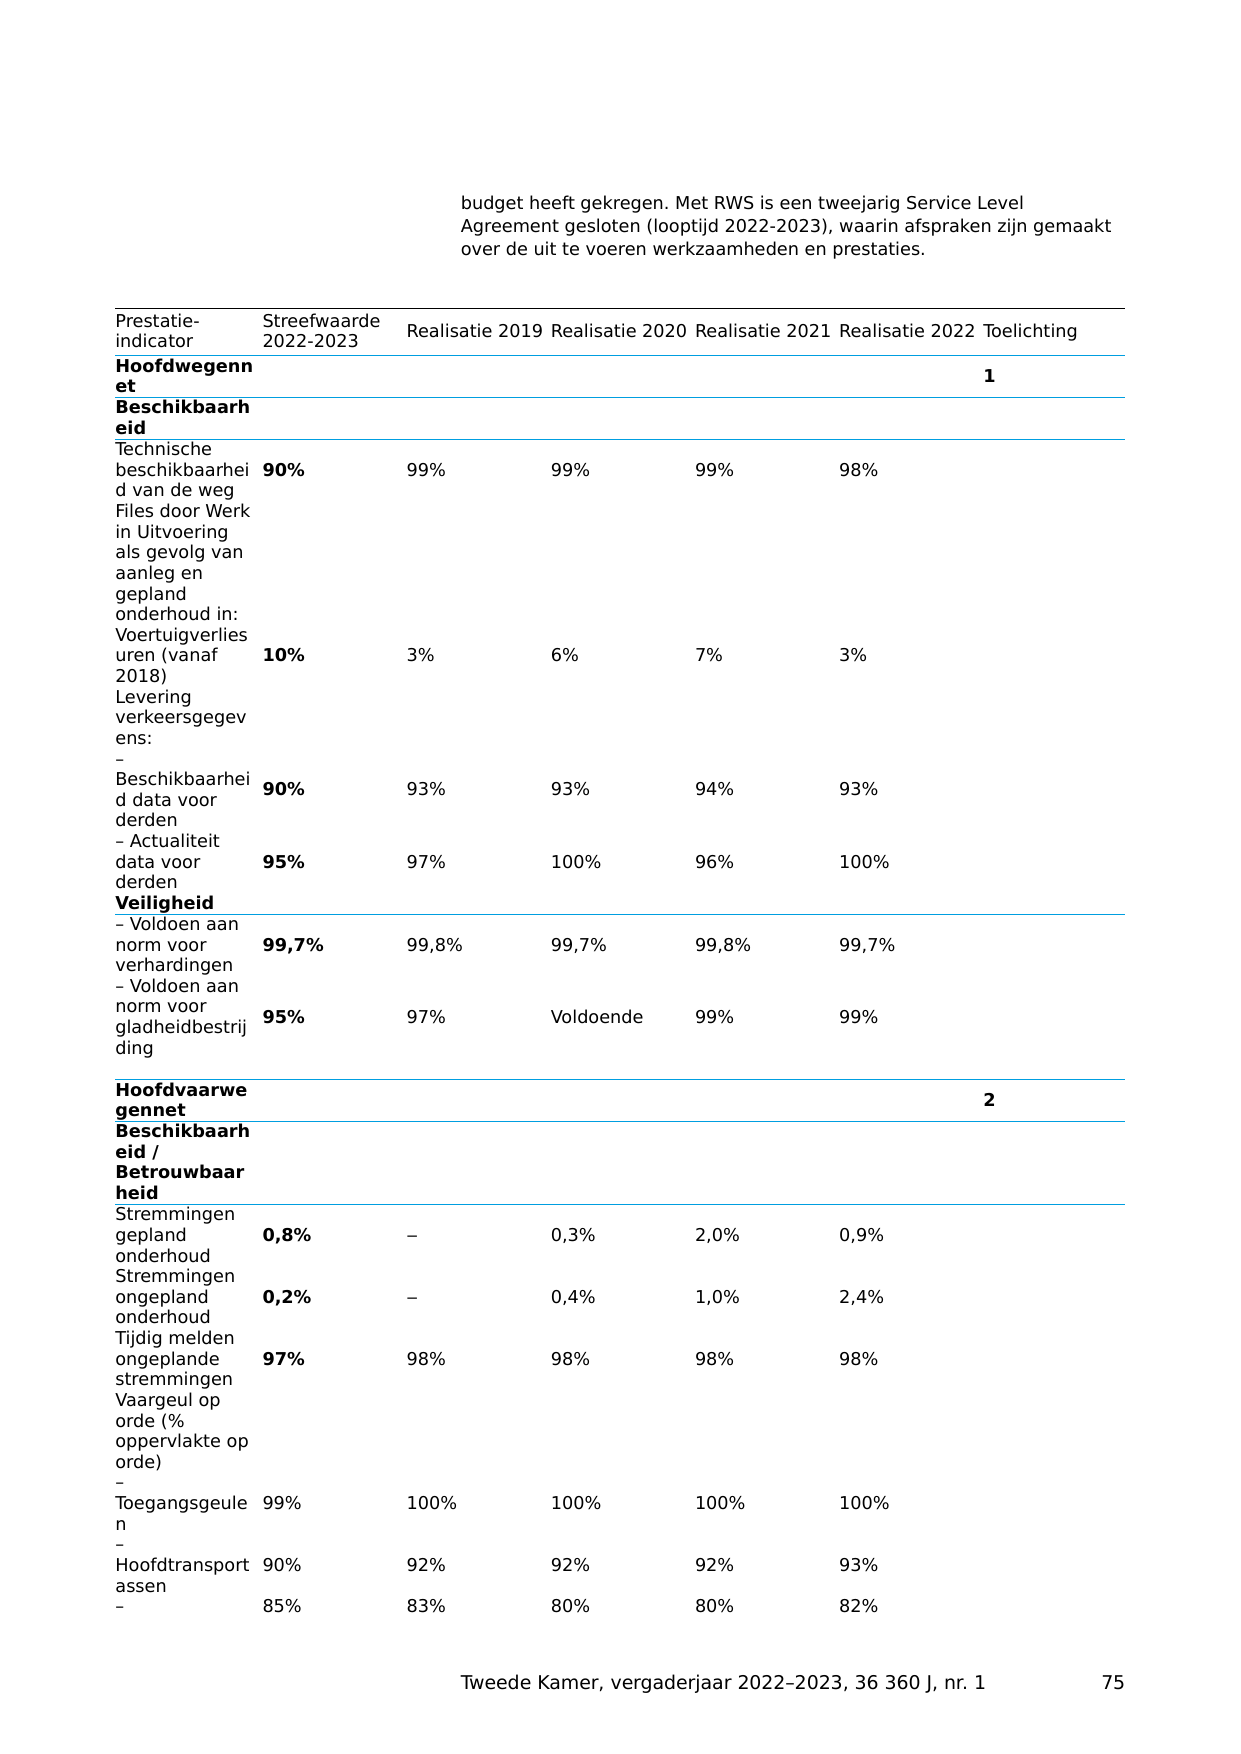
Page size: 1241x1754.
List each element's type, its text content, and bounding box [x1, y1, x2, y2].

table_cell [259, 687, 403, 748]
table_cell 99% [692, 440, 836, 501]
table_cell 92% [692, 1534, 836, 1596]
table_cell [115, 1058, 259, 1079]
table_cell – Beschikbaarheid data voor derden [115, 749, 259, 831]
table_cell 92% [548, 1534, 692, 1596]
table_cell 0,8% [259, 1205, 403, 1266]
table_cell Realisatie 2021 [692, 309, 836, 355]
table_cell [259, 356, 403, 397]
table_cell ‒ [404, 1205, 548, 1266]
table_cell Tijdig melden ongeplande stremmingen [115, 1328, 259, 1390]
table_cell [404, 398, 548, 438]
table_cell Realisatie 2019 [404, 309, 548, 355]
table_cell [692, 1390, 836, 1472]
table_cell 93% [836, 1534, 980, 1596]
table_cell 0,4% [548, 1266, 692, 1328]
table_cell 99% [548, 440, 692, 501]
table_cell 95% [259, 976, 403, 1058]
table_cell Streefwaarde 2022-2023 [259, 309, 403, 355]
table_cell [836, 398, 980, 438]
table_cell Beschikbaarheid [115, 398, 259, 438]
table_cell 98% [692, 1328, 836, 1390]
table_cell [259, 1058, 403, 1079]
table_cell [259, 501, 403, 625]
table_cell [836, 356, 980, 397]
table_cell [404, 687, 548, 748]
table_cell [980, 915, 1125, 976]
table_cell [980, 1473, 1125, 1534]
table_cell [692, 1122, 836, 1204]
table_cell [980, 1390, 1125, 1472]
table_cell [980, 749, 1125, 831]
table_cell 92% [404, 1534, 548, 1596]
table_cell [836, 1058, 980, 1079]
table_cell 90% [259, 1534, 403, 1596]
table_cell Stremmingen gepland onderhoud [115, 1205, 259, 1266]
table_cell [980, 440, 1125, 501]
table_cell Voertuigverliesuren (vanaf 2018) [115, 625, 259, 687]
table_cell Stremmingen ongepland onderhoud [115, 1266, 259, 1328]
table_cell [692, 356, 836, 397]
table_cell [259, 398, 403, 438]
table_cell [548, 398, 692, 438]
table_cell 99,8% [404, 915, 548, 976]
table_cell 80% [548, 1596, 692, 1617]
table_cell 99% [404, 440, 548, 501]
table_cell Voldoende [548, 976, 692, 1058]
table_cell 2,0% [692, 1205, 836, 1266]
table_cell 0,2% [259, 1266, 403, 1328]
table_cell Vaargeul op orde (% oppervlakte op orde) [115, 1390, 259, 1472]
table_cell 99,8% [692, 915, 836, 976]
table_cell [692, 687, 836, 748]
table_cell [548, 893, 692, 913]
table_cell 7% [692, 625, 836, 687]
table_cell [692, 893, 836, 913]
table_cell [548, 1122, 692, 1204]
table_cell – Voldoen aan norm voor gladheidbestrijding [115, 976, 259, 1058]
table_cell [404, 356, 548, 397]
table_cell [980, 1596, 1125, 1617]
table_cell 100% [404, 1473, 548, 1534]
table_cell [980, 625, 1125, 687]
table_cell [404, 1080, 548, 1121]
table_cell [836, 1080, 980, 1121]
table_cell [404, 893, 548, 913]
table_cell [980, 831, 1125, 893]
table_cell – [115, 1596, 259, 1617]
table_cell 97% [404, 831, 548, 893]
table_cell [980, 1534, 1125, 1596]
table_cell – Actualiteit data voor derden [115, 831, 259, 893]
table_cell [259, 893, 403, 913]
table_cell [980, 398, 1125, 438]
table_cell [980, 893, 1125, 913]
table_cell 0,3% [548, 1205, 692, 1266]
table_cell 100% [548, 1473, 692, 1534]
table_cell Prestatie-indicator [115, 309, 259, 355]
table_cell [980, 1328, 1125, 1390]
table_cell Realisatie 2022 [836, 309, 980, 355]
table_cell 83% [404, 1596, 548, 1617]
table_cell [980, 1266, 1125, 1328]
table_cell [404, 1058, 548, 1079]
table_cell [980, 1058, 1125, 1079]
table_cell [836, 501, 980, 625]
table_cell [980, 1122, 1125, 1204]
table_cell 93% [404, 749, 548, 831]
table_cell 1,0% [692, 1266, 836, 1328]
table_cell [548, 356, 692, 397]
table_cell 98% [836, 440, 980, 501]
table_cell 99,7% [836, 915, 980, 976]
table_cell Technische beschikbaarheid van de weg [115, 440, 259, 501]
table_cell Realisatie 2020 [548, 309, 692, 355]
table_cell 0,9% [836, 1205, 980, 1266]
table_cell 98% [548, 1328, 692, 1390]
table_cell [404, 1122, 548, 1204]
table_cell 97% [259, 1328, 403, 1390]
table_cell 6% [548, 625, 692, 687]
table_cell 100% [836, 1473, 980, 1534]
table_cell [259, 1080, 403, 1121]
table_cell [692, 1080, 836, 1121]
table_cell 94% [692, 749, 836, 831]
table_cell 90% [259, 749, 403, 831]
table_cell Hoofdvaarwegennet [115, 1080, 259, 1121]
table_cell – Hoofdtransportassen [115, 1534, 259, 1596]
table_cell [836, 1122, 980, 1204]
table_cell Beschikbaarheid / Betrouwbaarheid [115, 1122, 259, 1204]
table_cell 2 [980, 1080, 1125, 1121]
table_cell Veiligheid [115, 893, 259, 913]
table_cell 97% [404, 976, 548, 1058]
table_cell [548, 1390, 692, 1472]
table_cell 98% [836, 1328, 980, 1390]
table_cell 3% [836, 625, 980, 687]
table_cell [836, 687, 980, 748]
table_cell [980, 1205, 1125, 1266]
table_cell 95% [259, 831, 403, 893]
table_cell 10% [259, 625, 403, 687]
table_cell 93% [548, 749, 692, 831]
table_cell Hoofdwegennet [115, 356, 259, 397]
table_cell [692, 1058, 836, 1079]
table_cell [548, 501, 692, 625]
table_cell [404, 501, 548, 625]
table_cell 99% [836, 976, 980, 1058]
table_cell 99,7% [259, 915, 403, 976]
table_cell [259, 1122, 403, 1204]
table_cell 1 [980, 356, 1125, 397]
table_cell [548, 1080, 692, 1121]
table_cell – Toegangsgeulen [115, 1473, 259, 1534]
table_cell [980, 687, 1125, 748]
table_cell 100% [548, 831, 692, 893]
table_cell [548, 687, 692, 748]
table_cell [980, 501, 1125, 625]
table_cell 82% [836, 1596, 980, 1617]
table_cell [692, 501, 836, 625]
table_cell 90% [259, 440, 403, 501]
table_cell 2,4% [836, 1266, 980, 1328]
table_cell [548, 1058, 692, 1079]
table_cell [259, 1390, 403, 1472]
table_cell [836, 1390, 980, 1472]
table_cell 99% [259, 1473, 403, 1534]
table_cell 98% [404, 1328, 548, 1390]
table_cell [980, 976, 1125, 1058]
table_cell Files door Werk in Uitvoering als gevolg van aanleg en gepland onderhoud in: [115, 501, 259, 625]
table_cell [692, 398, 836, 438]
table_cell Levering verkeersgegevens: [115, 687, 259, 748]
table_cell 80% [692, 1596, 836, 1617]
table_cell 93% [836, 749, 980, 831]
table_cell 99,7% [548, 915, 692, 976]
table_cell ‒ [404, 1266, 548, 1328]
table_cell 85% [259, 1596, 403, 1617]
table_cell 96% [692, 831, 836, 893]
table_header Tabel 38 Prestatie indicatoren RWS [115, 283, 1125, 307]
table_cell Toelichting [980, 309, 1125, 355]
table_cell 100% [836, 831, 980, 893]
table_cell [404, 1390, 548, 1472]
table_cell 99% [692, 976, 836, 1058]
table_cell [836, 893, 980, 913]
table_cell – Voldoen aan norm voor verhardingen [115, 915, 259, 976]
table_cell 3% [404, 625, 548, 687]
text budget heeft gekregen. Met RWS is een tweejarig Service Level Agreement gesloten (looptijd 2022-2023), waarin afspraken zijn gemaakt over de uit te voeren werkzaamheden en prestaties. [461, 191, 1125, 259]
table_cell 100% [692, 1473, 836, 1534]
